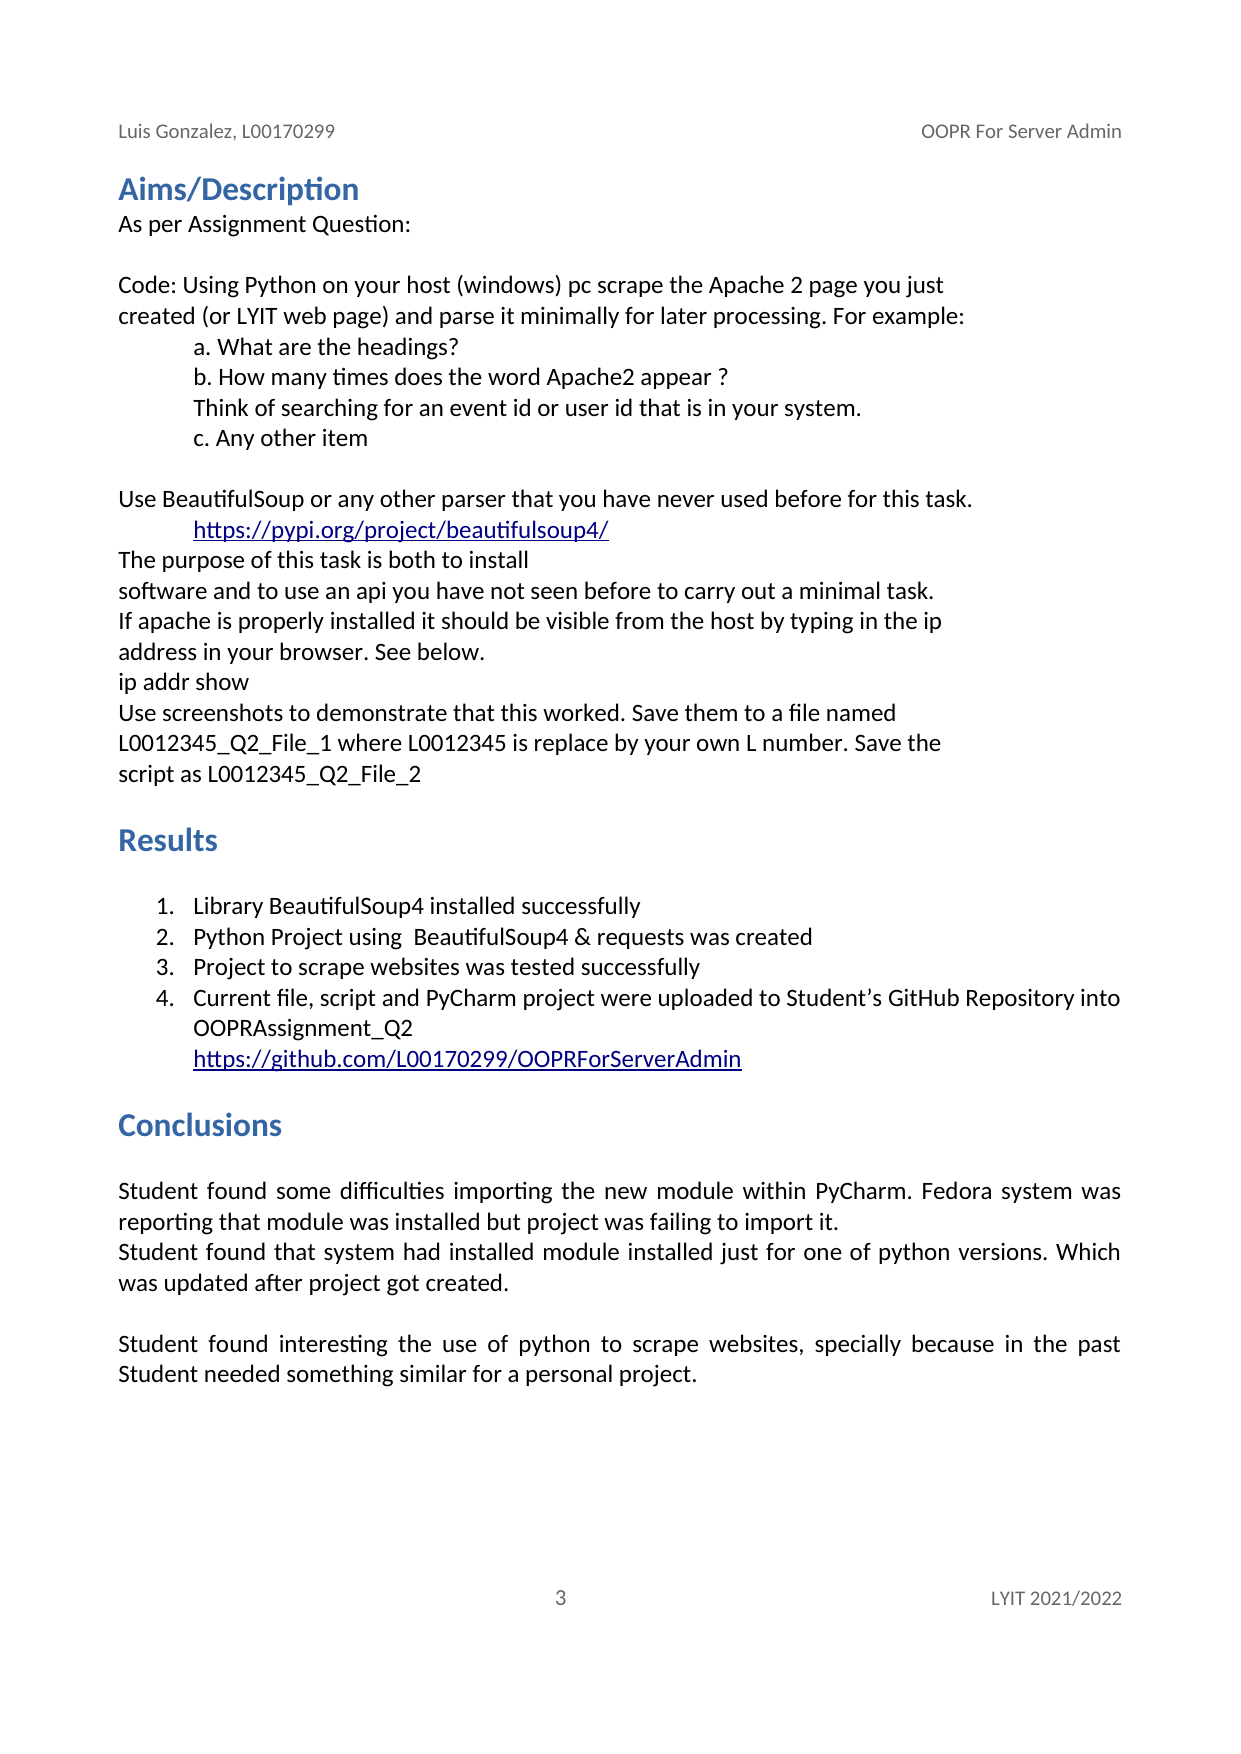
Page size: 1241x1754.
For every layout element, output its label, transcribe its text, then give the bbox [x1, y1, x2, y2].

text Student found interesting the use of python to scrape websites, specially because in the past Student needed something similar for a personal project. [118, 1328, 1122, 1389]
list Python Project using BeautifulSoup4 & requests was created [156, 921, 1122, 951]
text https://pypi.org/project/beautifulsoup4/ [118, 514, 1122, 544]
text c. Any other item [193, 422, 1122, 453]
text Student found some difficulties importing the new module within PyCharm. Fedora system was reporting that module was installed but project was failing to import it. [118, 1175, 1122, 1236]
text Results [118, 819, 1122, 860]
text L0012345_Q2_File_1 where L0012345 is replace by your own L number. Save the [118, 727, 1122, 758]
text Student found that system had installed module installed just for one of python versions. Which was updated after project got created. [118, 1236, 1122, 1297]
text Use BeautifulSoup or any other parser that you have never used before for this task. [118, 483, 1122, 514]
text If apache is properly installed it should be visible from the host by typing in the ip [118, 605, 1122, 636]
list https://github.com/L00170299/OOPRForServerAdmin [156, 1043, 1122, 1073]
text a. What are the headings? [193, 331, 1122, 361]
text created (or LYIT web page) and parse it minimally for later processing. For example: [118, 300, 1122, 331]
text Conclusions [118, 1104, 1122, 1145]
text address in your browser. See below. [118, 636, 1122, 666]
text Use screenshots to demonstrate that this worked. Save them to a file named [118, 697, 1122, 727]
text software and to use an api you have not seen before to carry out a minimal task. [118, 575, 1122, 605]
list Project to scrape websites was tested successfully [156, 951, 1122, 982]
text script as L0012345_Q2_File_2 [118, 758, 1122, 788]
text Code: Using Python on your host (windows) pc scrape the Apache 2 page you just [118, 270, 1122, 300]
text Aims/Description [118, 168, 1122, 209]
text b. How many times does the word Apache2 appear ? [193, 361, 1122, 392]
text Think of searching for an event id or user id that is in your system. [193, 392, 1122, 422]
text ip addr show [118, 666, 1122, 697]
text As per Assignment Question: [118, 209, 1122, 239]
list Current file, script and PyCharm project were uploaded to Student’s GitHub Repository into OOPRAssignment_Q2 [156, 982, 1122, 1043]
text The purpose of this task is both to install [118, 544, 1122, 575]
list Library BeautifulSoup4 installed successfully [156, 890, 1122, 921]
